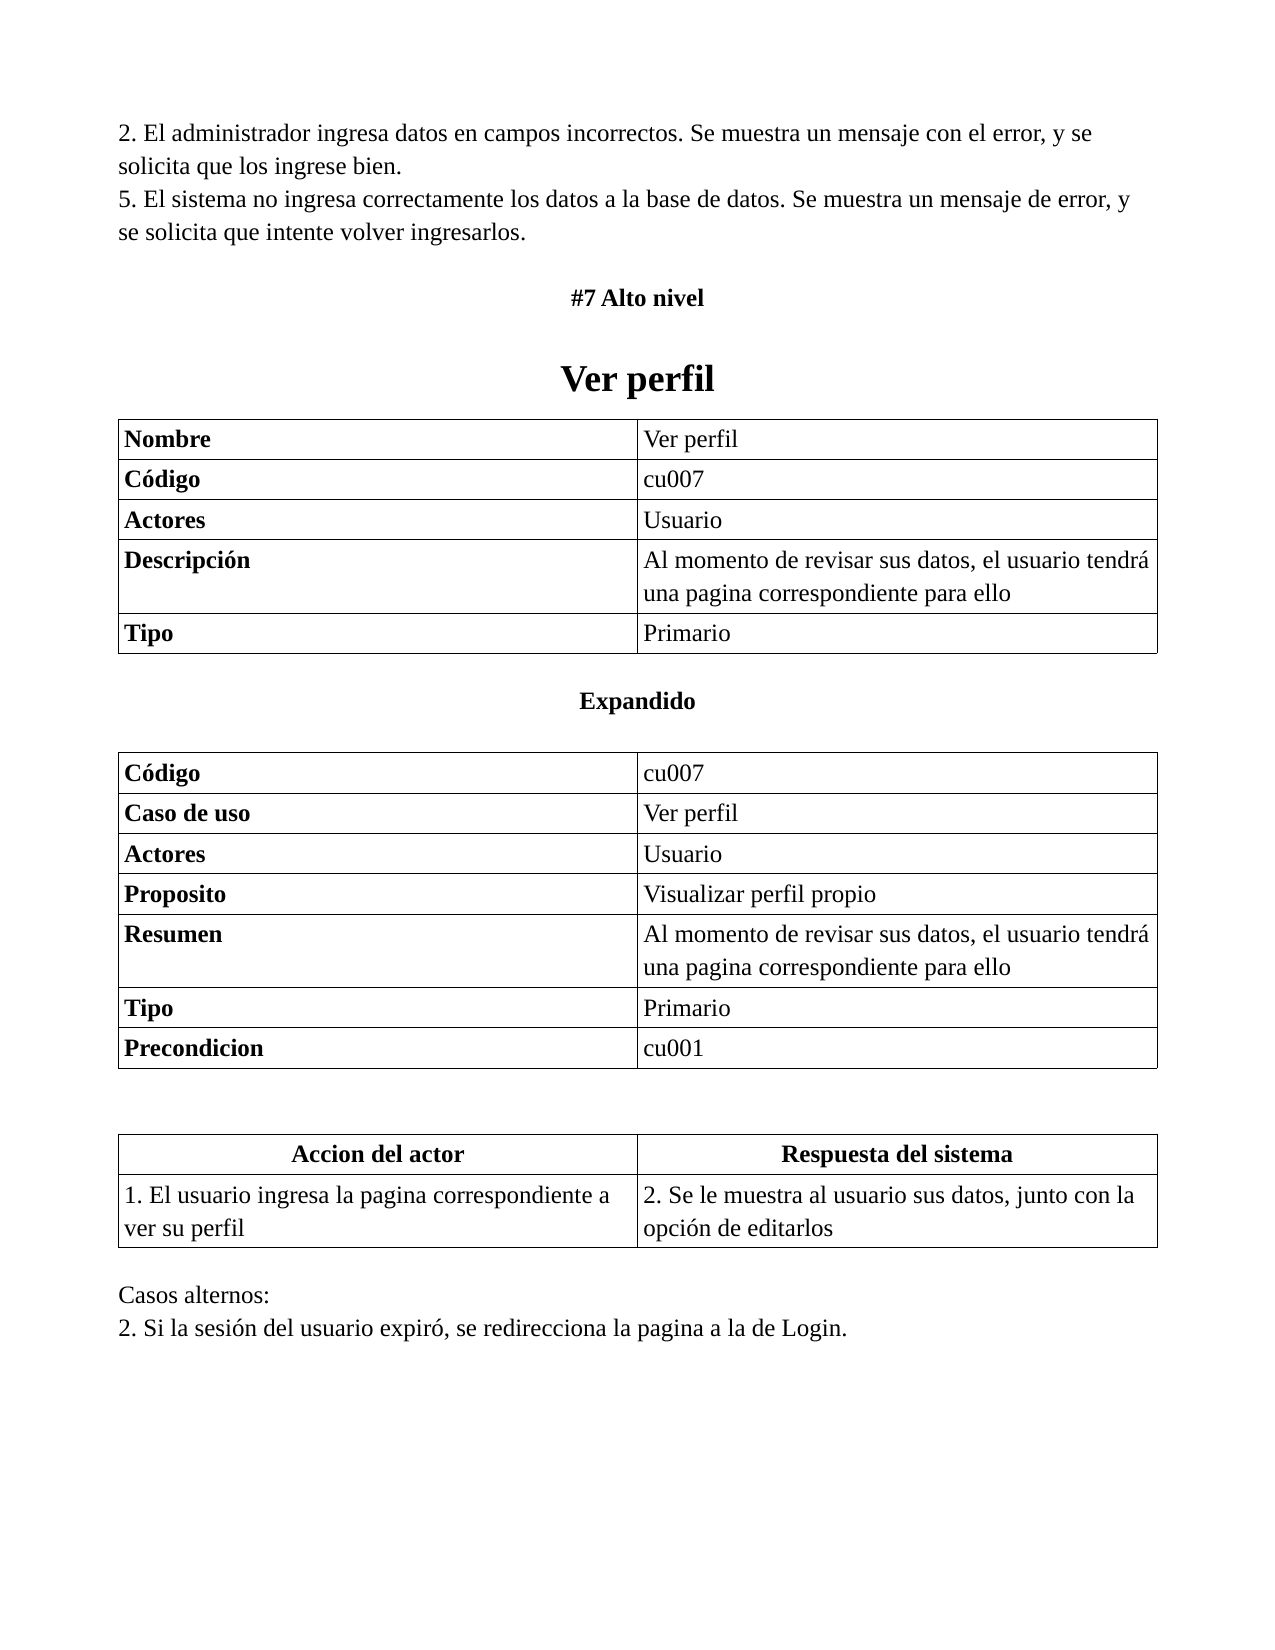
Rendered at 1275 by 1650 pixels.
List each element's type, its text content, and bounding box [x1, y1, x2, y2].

table_cell Tipo [119, 614, 637, 653]
table_header Respuesta del sistema [638, 1135, 1157, 1174]
subtitle Ver perfil [118, 356, 1157, 399]
table_cell 2. Se le muestra al usuario sus datos, junto con la opción de editarlos [638, 1175, 1157, 1247]
table_cell cu007 [638, 460, 1157, 499]
table_cell Caso de uso [119, 794, 637, 833]
table_cell Descripción [119, 540, 637, 613]
table_cell Precondicion [119, 1028, 637, 1067]
table_cell Actores [119, 834, 637, 873]
text 5. El sistema no ingresa correctamente los datos a la base de datos. Se muestra un mensaje de error, y se solicita que intente volver ingresarlos. [118, 184, 1157, 246]
table_cell Al momento de revisar sus datos, el usuario tendrá una pagina correspondiente para ello [638, 915, 1157, 987]
table_header Ver perfil [638, 420, 1157, 459]
table_cell Usuario [638, 834, 1157, 873]
table_cell Primario [638, 614, 1157, 653]
table_cell Resumen [119, 915, 637, 987]
table_cell cu001 [638, 1028, 1157, 1067]
text Expandido [118, 686, 1157, 715]
text 2. Si la sesión del usuario expiró, se redirecciona la pagina a la de Login. [118, 1313, 1157, 1342]
table_header Accion del actor [119, 1135, 637, 1174]
table_cell Actores [119, 500, 637, 539]
table_cell Visualizar perfil propio [638, 874, 1157, 913]
text Casos alternos: [118, 1280, 1157, 1309]
table_header Código [119, 753, 637, 792]
table_cell 1. El usuario ingresa la pagina correspondiente a ver su perfil [119, 1175, 637, 1247]
table_cell Al momento de revisar sus datos, el usuario tendrá una pagina correspondiente para ello [638, 540, 1157, 613]
table_cell Código [119, 460, 637, 499]
table_header cu007 [638, 753, 1157, 792]
text 2. El administrador ingresa datos en campos incorrectos. Se muestra un mensaje con el error, y se solicita que los ingrese bien. [118, 118, 1157, 180]
table_header Nombre [119, 420, 637, 459]
table_cell Tipo [119, 988, 637, 1027]
table_cell Primario [638, 988, 1157, 1027]
text #7 Alto nivel [118, 283, 1157, 312]
table_cell Proposito [119, 874, 637, 913]
table_cell Usuario [638, 500, 1157, 539]
table_cell Ver perfil [638, 794, 1157, 833]
